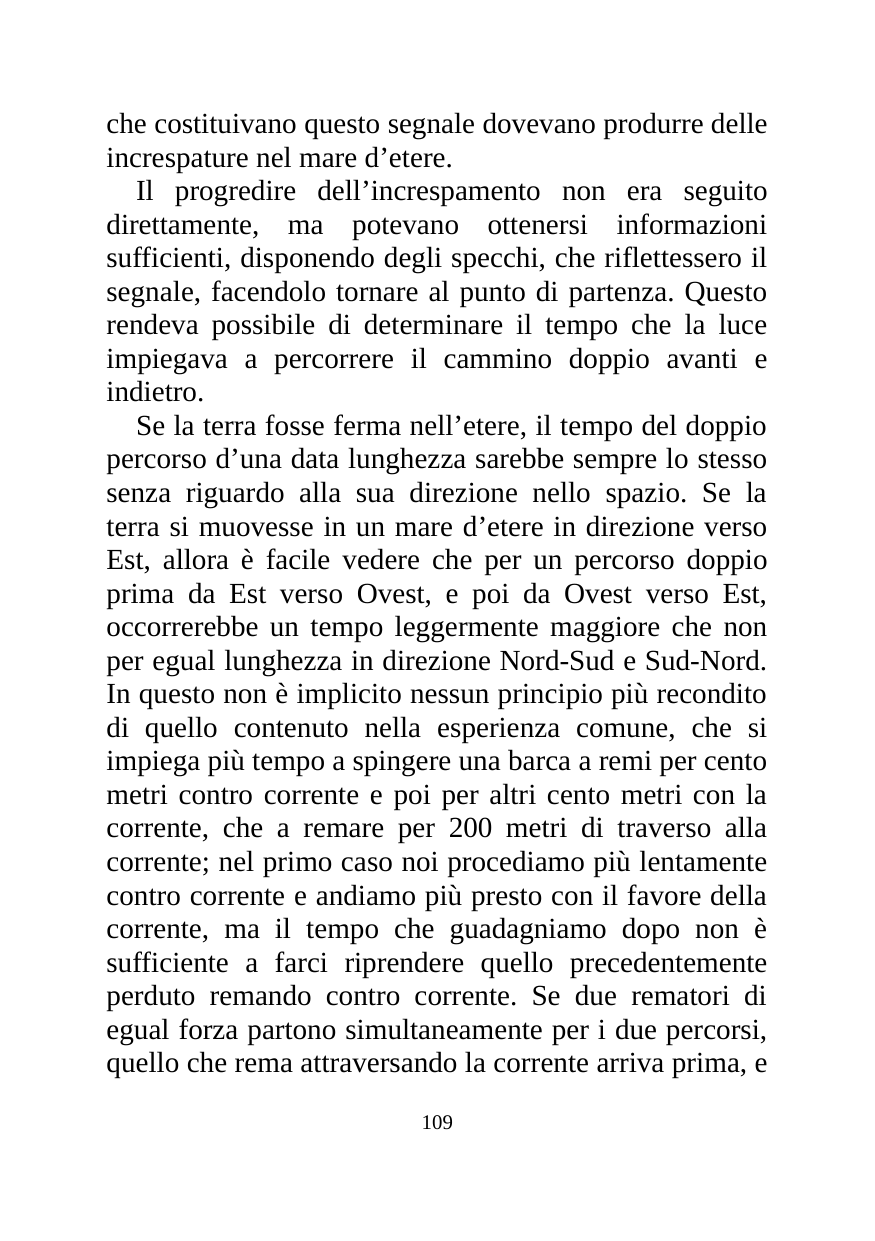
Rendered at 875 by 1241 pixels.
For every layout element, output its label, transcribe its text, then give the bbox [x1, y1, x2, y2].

text Se la terra fosse ferma nell’etere, il tempo del doppio percorso d’una data lunghezza sarebbe sempre lo stesso senza riguardo alla sua direzione nello spazio. Se la terra si muovesse in un mare d’etere in direzione verso Est, allora è facile vedere che per un percorso doppio prima da Est verso Ovest, e poi da Ovest verso Est, occorrerebbe un tempo leggermente maggiore che non per egual lunghezza in direzione Nord-Sud e Sud-Nord. In questo non è implicito nessun principio più recondito di quello contenuto nella esperienza comune, che si impiega più tempo a spingere una barca a remi per cento metri contro corrente e poi per altri cento metri con la corrente, che a remare per 200 metri di traverso alla corrente; nel primo caso noi procediamo più lentamente contro corrente e andiamo più presto con il favore della corrente, ma il tempo che guadagniamo dopo non è sufficiente a farci riprendere quello precedentemente perduto remando contro corrente. Se due rematori di egual forza partono simultaneamente per i due percorsi, quello che rema attraversando la corrente arriva prima, e [106, 408, 768, 1079]
text che costituivano questo segnale dovevano produrre delle increspature nel mare d’etere. [106, 106, 768, 173]
text Il progredire dell’increspamento non era seguito direttamente, ma potevano ottenersi informazioni sufficienti, disponendo degli specchi, che riflettessero il segnale, facendolo tornare al punto di partenza. Questo rendeva possibile di determinare il tempo che la luce impiegava a percorrere il cammino doppio avanti e indietro. [106, 173, 768, 408]
